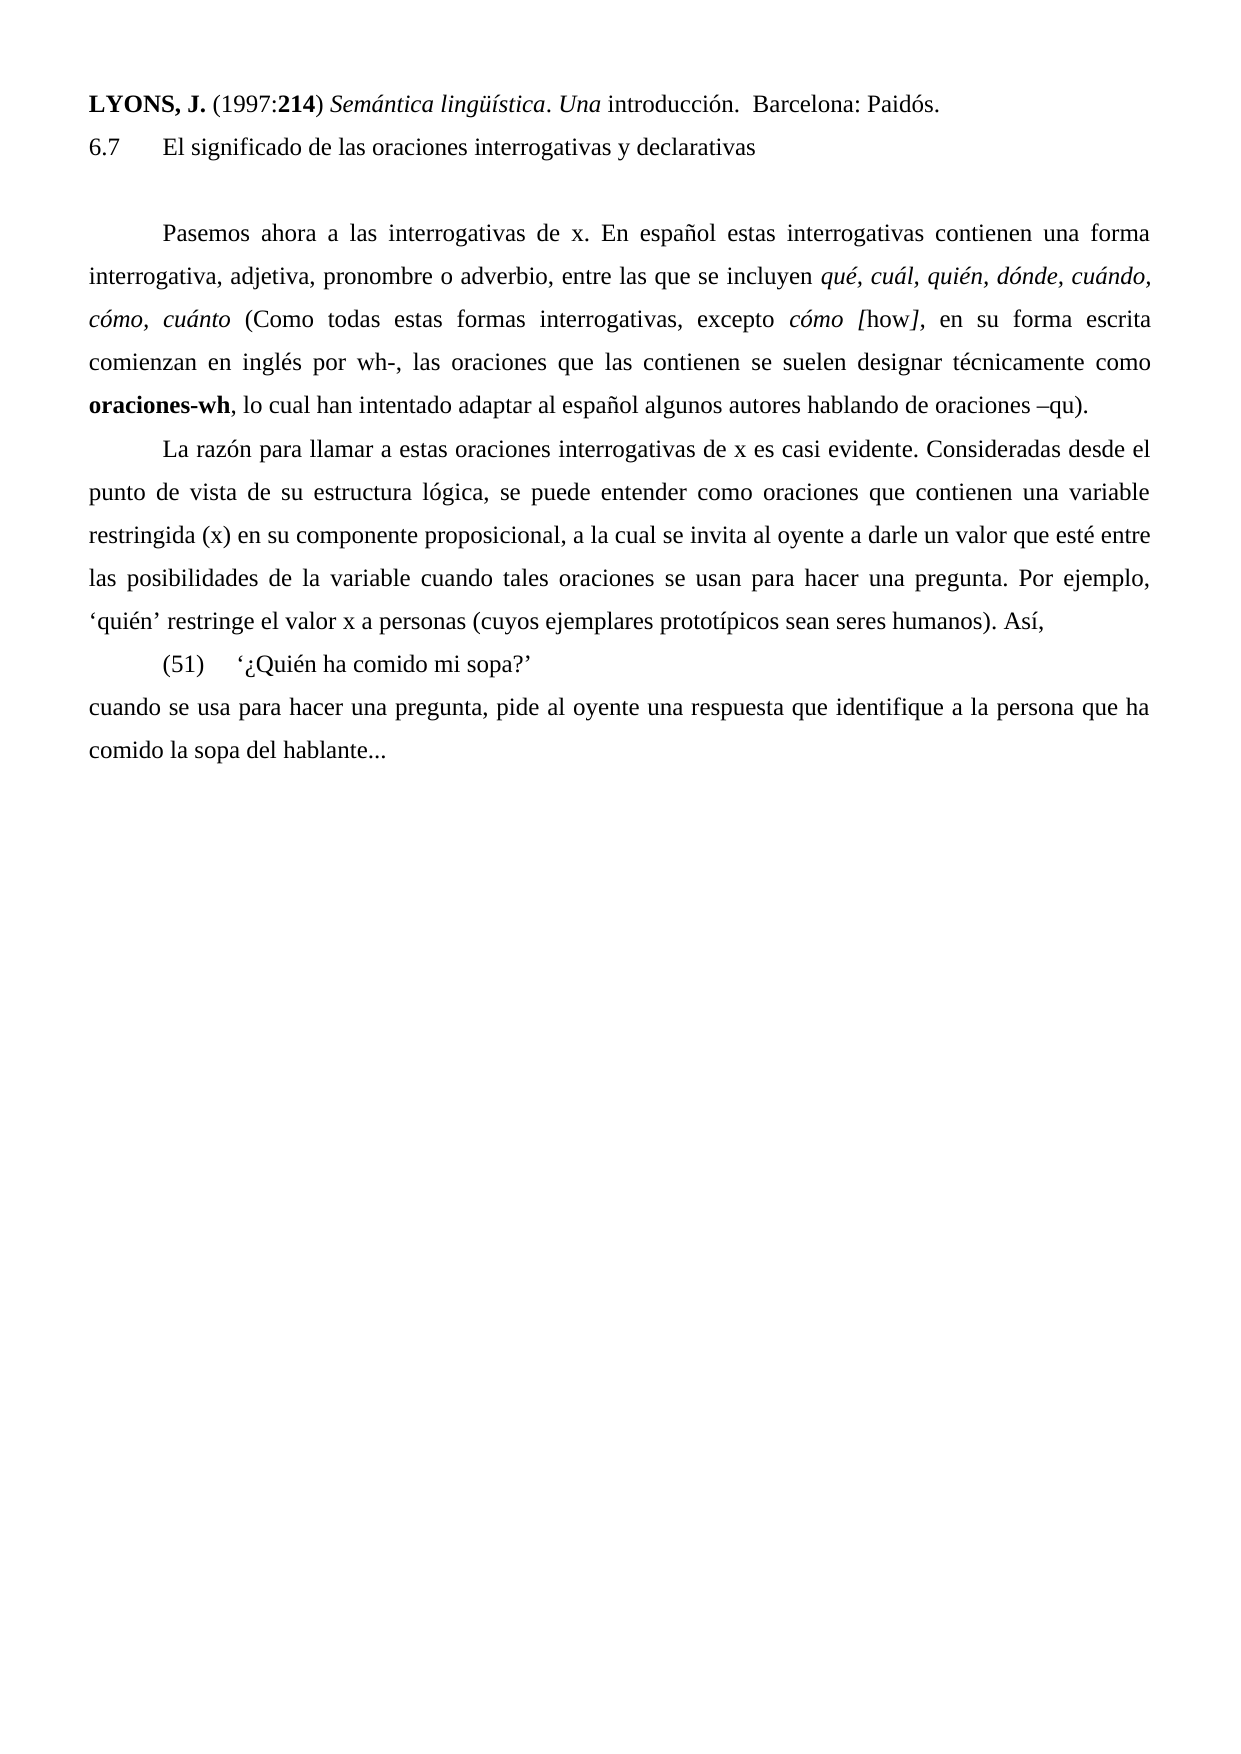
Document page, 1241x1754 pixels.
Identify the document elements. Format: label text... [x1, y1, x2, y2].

text LYONS, J. (1997:214) Semántica lingüística. Una introducción. Barcelona: Paidós. [89, 89, 1152, 117]
text (51) ‘¿Quién ha comido mi sopa?’ [89, 649, 1152, 678]
text La razón para llamar a estas oraciones interrogativas de x es casi evidente. Consideradas desde el punto de vista de su estructura lógica, se puede entender como oraciones que contienen una variable restringida (x) en su componente proposicional, a la cual se invita al oyente a darle un valor que esté entre las posibilidades de la variable cuando tales oraciones se usan para hacer una pregunta. Por ejemplo, ‘quién’ restringe el valor x a personas (cuyos ejemplares prototípicos sean seres humanos). Así, [89, 434, 1152, 635]
text cuando se usa para hacer una pregunta, pide al oyente una respuesta que identifique a la persona que ha comido la sopa del hablante... [89, 692, 1152, 764]
text Pasemos ahora a las interrogativas de x. En español estas interrogativas contienen una forma interrogativa, adjetiva, pronombre o adverbio, entre las que se incluyen qué, cuál, quién, dónde, cuándo, cómo, cuánto (Como todas estas formas interrogativas, excepto cómo [how], en su forma escrita comienzan en inglés por wh-, las oraciones que las contienen se suelen designar técnicamente como oraciones-wh, lo cual han intentado adaptar al español algunos autores hablando de oraciones –qu). [89, 218, 1152, 419]
text 6.7 El significado de las oraciones interrogativas y declarativas [89, 132, 1152, 161]
